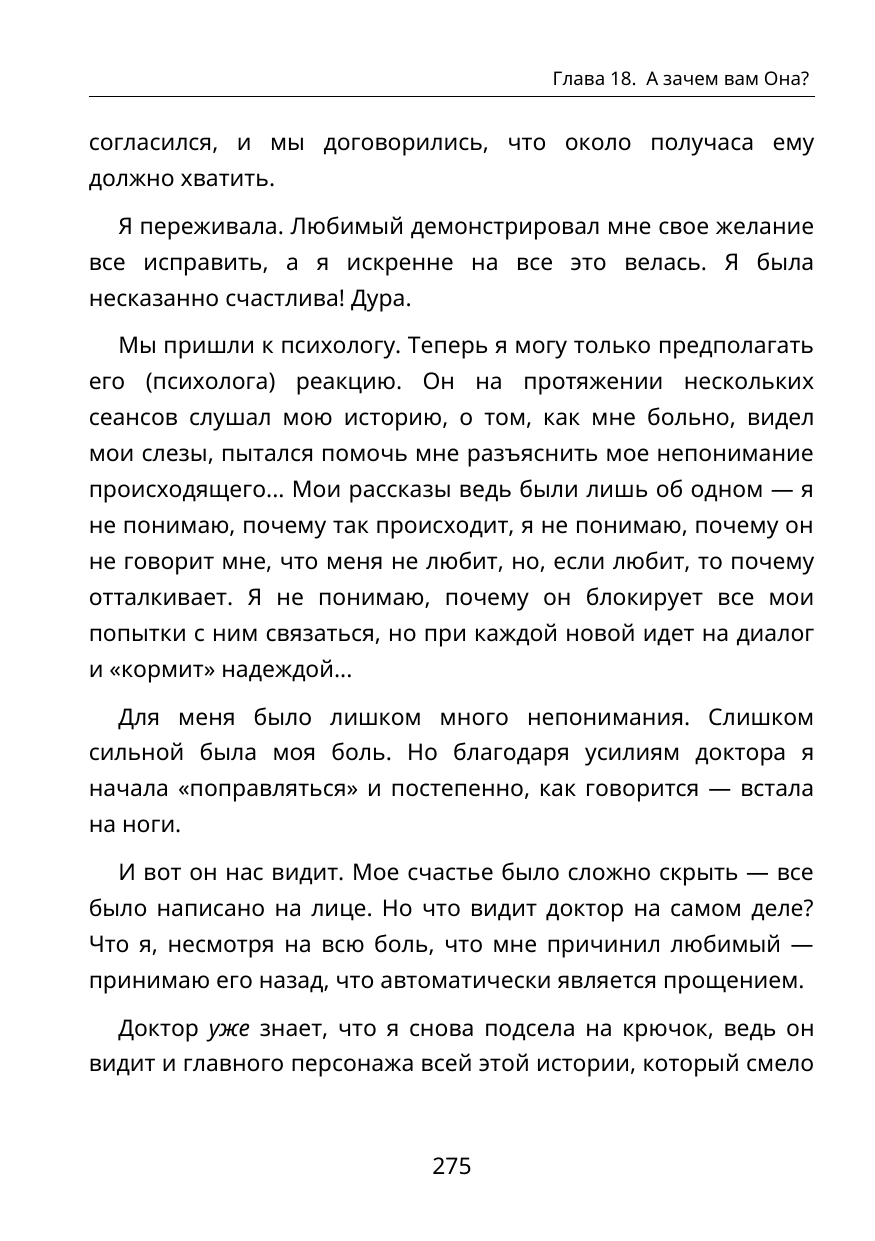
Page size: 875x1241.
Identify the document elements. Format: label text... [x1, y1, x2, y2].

text Мы пришли к психологу. Теперь я могу только предполагать его (психолога) реакцию. Он на протяжении нескольких сеансов слушал мою историю, о том, как мне больно, видел мои слезы, пытался помочь мне разъяснить мое непонимание происходящего... Мои рассказы ведь были лишь об одном — я не понимаю, почему так происходит, я не понимаю, почему он не говорит мне, что меня не любит, но, если любит, то почему отталкивает. Я не понимаю, почему он блокирует все мои попытки с ним связаться, но при каждой новой идет на диалог и «кормит» надеждой... [88, 329, 815, 684]
text Я переживала. Любимый демонстрировал мне свое желание все исправить, а я искренне на все это велась. Я была несказанно счастлива! Дура. [88, 210, 815, 313]
text согласился, и мы договорились, что около получаса ему должно хватить. [88, 126, 815, 193]
text И вот он нас видит. Мое счастье было сложно скрыть — все было написано на лице. Но что видит доктор на самом деле? Что я, несмотря на всю боль, что мне причинил любимый — принимаю его назад, что автоматически является прощением. [88, 856, 815, 995]
text Для меня было лишком много непонимания. Слишком сильной была моя боль. Но благодаря усилиям доктора я начала «поправляться» и постепенно, как говорится — встала на ноги. [88, 700, 815, 839]
text Доктор уже знает, что я снова подсела на крючок, ведь он видит и главного персонажа всей этой истории, который смело [88, 1011, 815, 1079]
